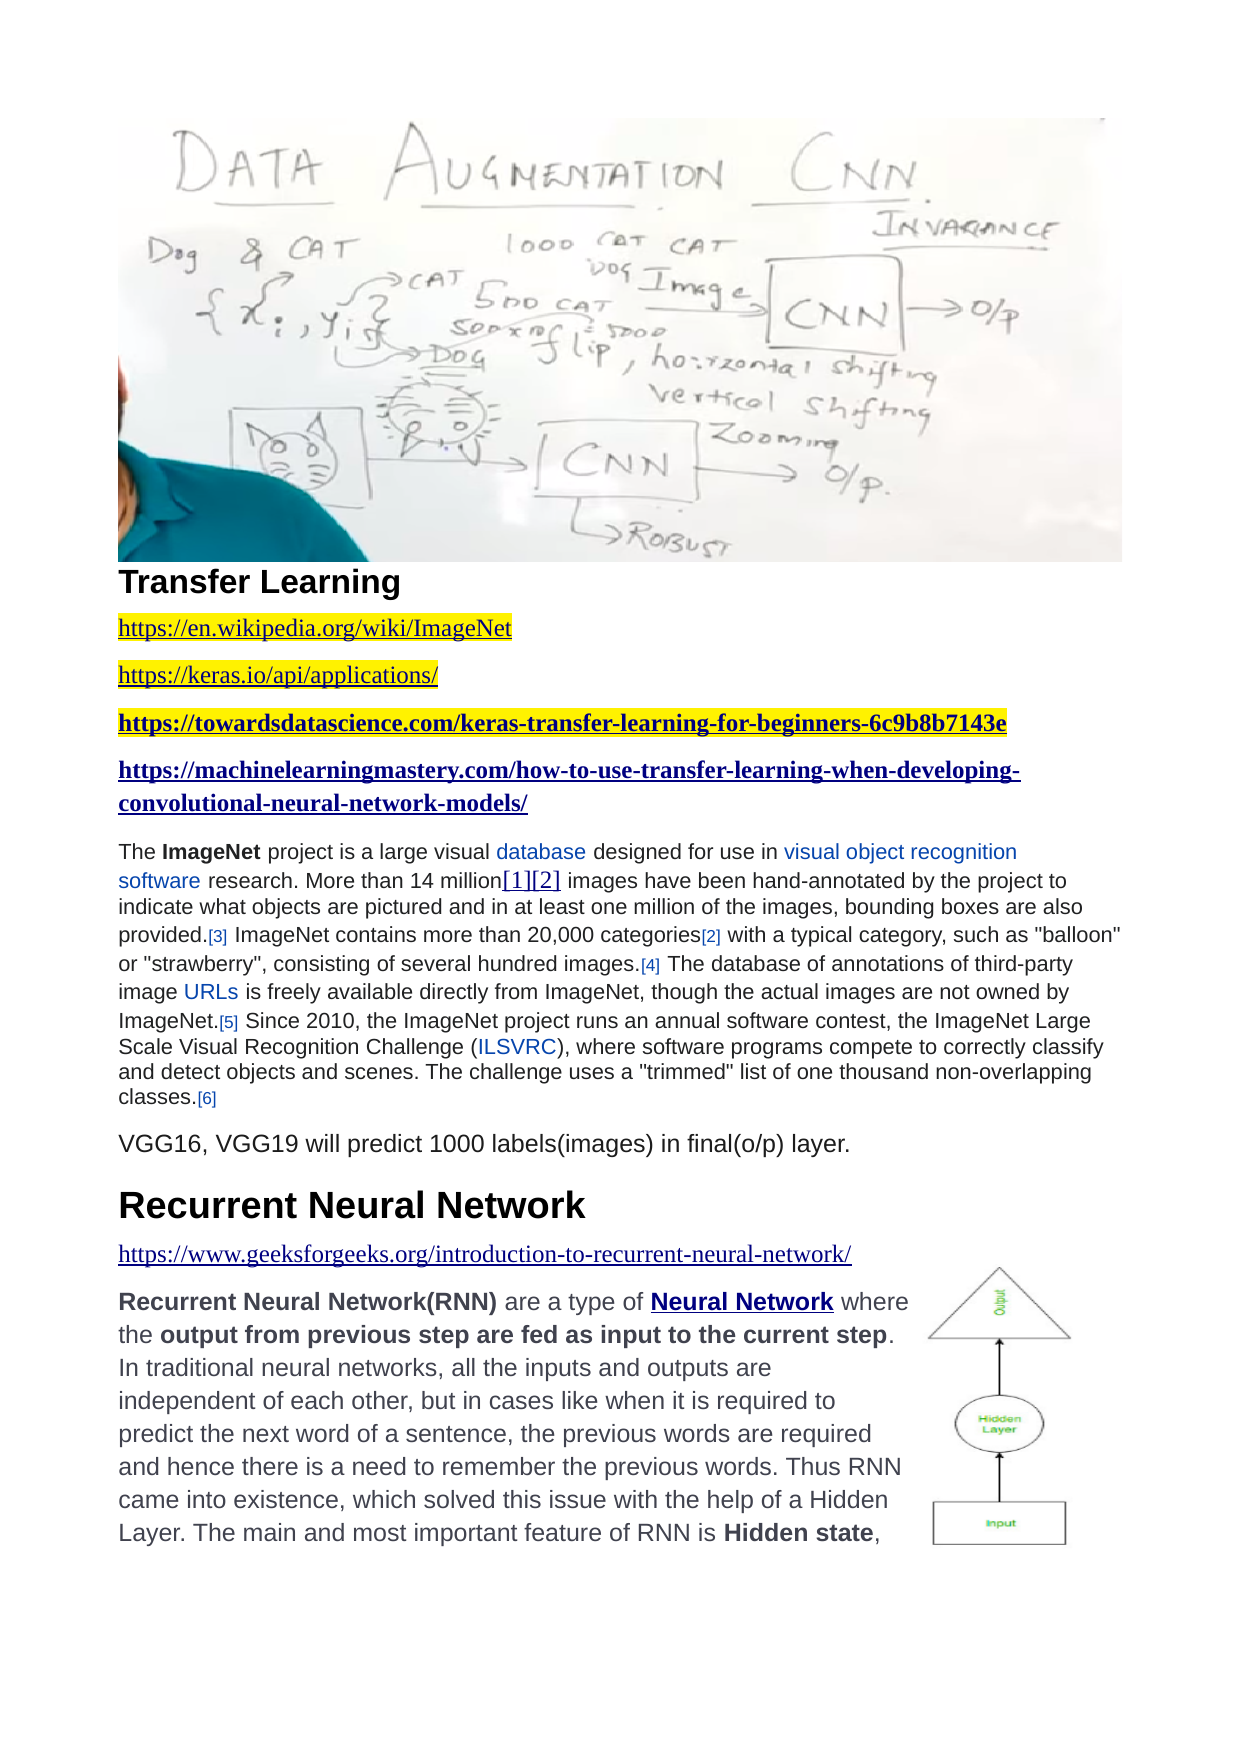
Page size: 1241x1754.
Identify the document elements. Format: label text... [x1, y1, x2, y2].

text https://keras.io/api/applications/ [118, 660, 1122, 689]
text https://towardsdatascience.com/keras-transfer-learning-for-beginners-6c9b8b7143e [118, 708, 1122, 737]
picture [170, 531, 193, 547]
text https://machinelearningmastery.com/how-to-use-transfer-learning-when-developing-convolutional-neural-network-models/ [118, 755, 1122, 817]
picture [230, 546, 256, 562]
picture [170, 554, 176, 562]
picture [911, 1260, 1101, 1553]
picture [118, 118, 1123, 562]
picture [155, 471, 166, 486]
text Recurrent Neural Network(RNN) are a type of Neural Network where the output from previous step are fed as input to the current step. In traditional neural networks, all the inputs and outputs are independent of each other, but in cases like when it is required to predict the next word of a sentence, the previous words are required and hence there is a need to remember the previous words. Thus RNN came into existence, which solved this issue with the help of a Hidden Layer. The main and most important feature of RNN is Hidden state, [118, 1287, 911, 1547]
picture [250, 537, 267, 542]
text https://en.wikipedia.org/wiki/ImageNet [118, 613, 1122, 641]
subtitle Recurrent Neural Network [118, 1183, 1122, 1227]
text The ImageNet project is a large visual database designed for use in visual object recognition software research. More than 14 million[1][2] images have been hand-annotated by the project to indicate what objects are pictured and in at least one million of the images, bounding boxes are also provided.[3] ImageNet contains more than 20,000 categories[2] with a typical category, such as "balloon" or "strawberry", consisting of several hundred images.[4] The database of annotations of third-party image URLs is freely available directly from ImageNet, though the actual images are not owned by ImageNet.[5] Since 2010, the ImageNet project runs an annual software contest, the ImageNet Large Scale Visual Recognition Challenge (ILSVRC), where software programs compete to correctly classify and detect objects and scenes. The challenge uses a "trimmed" list of one thousand non-overlapping classes.[6] [118, 836, 1122, 1109]
subtitle Transfer Learning [118, 562, 1122, 600]
text VGG16, VGG19 will predict 1000 labels(images) in final(o/p) layer. [118, 1129, 1122, 1158]
text https://www.geeksforgeeks.org/introduction-to-recurrent-neural-network/ [118, 1239, 1122, 1268]
